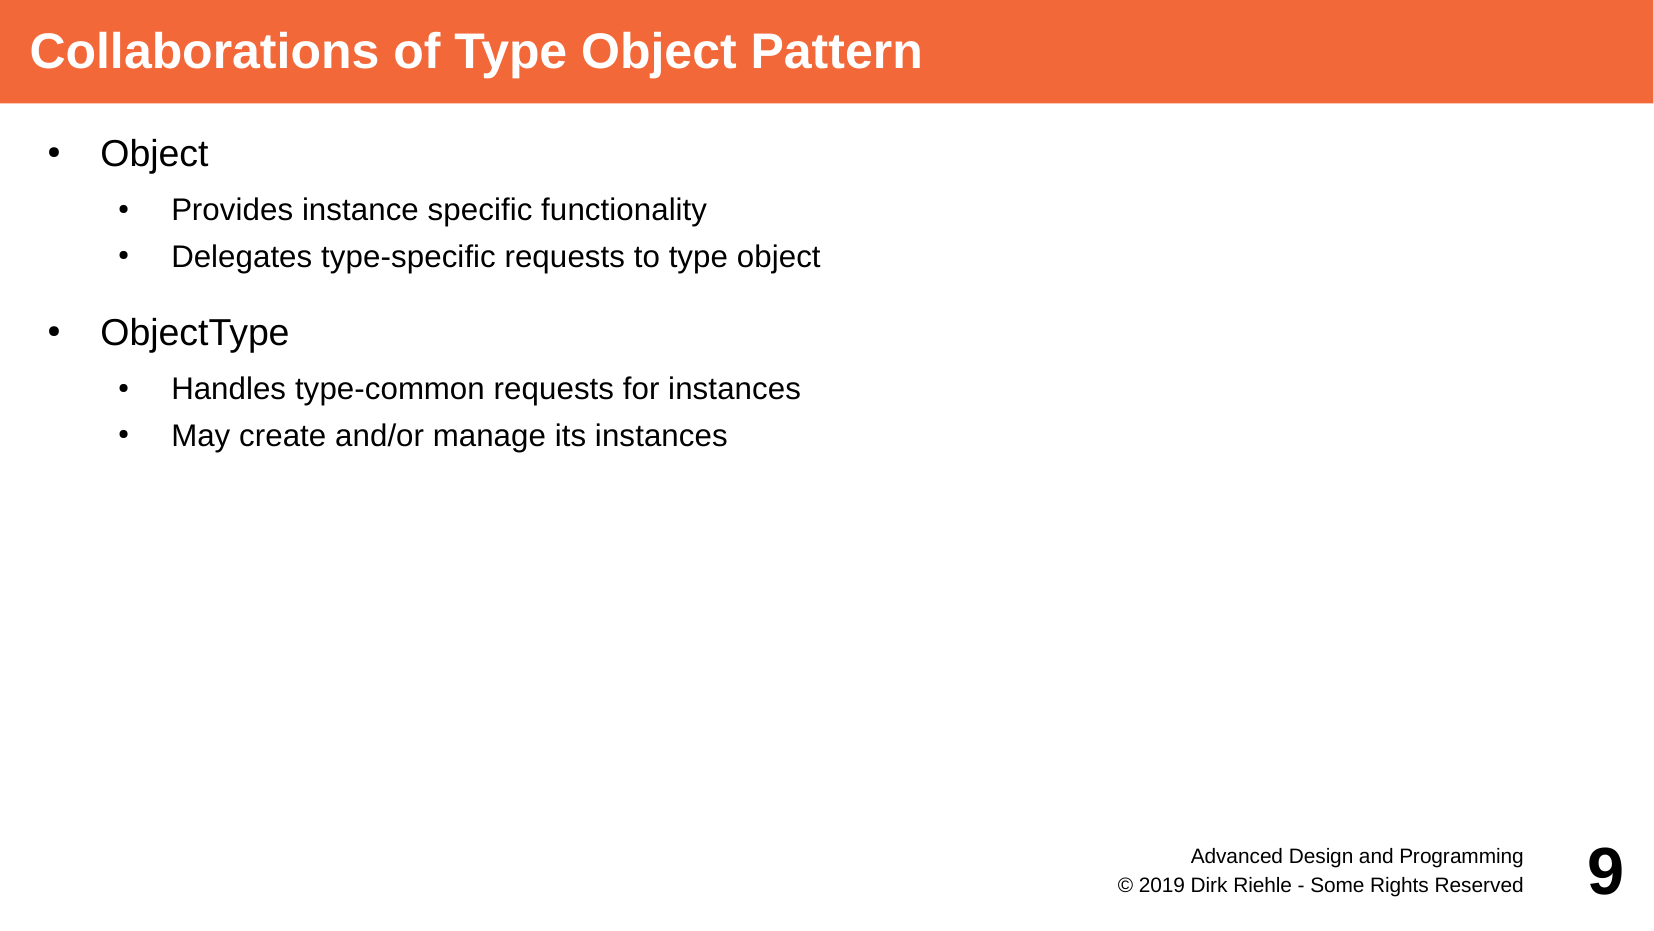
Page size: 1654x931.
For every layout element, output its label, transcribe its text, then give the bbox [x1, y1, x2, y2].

list Object Provides instance specific functionality Delegates type-specific requests to type object ObjectType Handles type-common requests for instances May create and/or manage its instances [29, 132, 1625, 813]
title Collaborations of Type Object Pattern [0, 0, 1654, 104]
